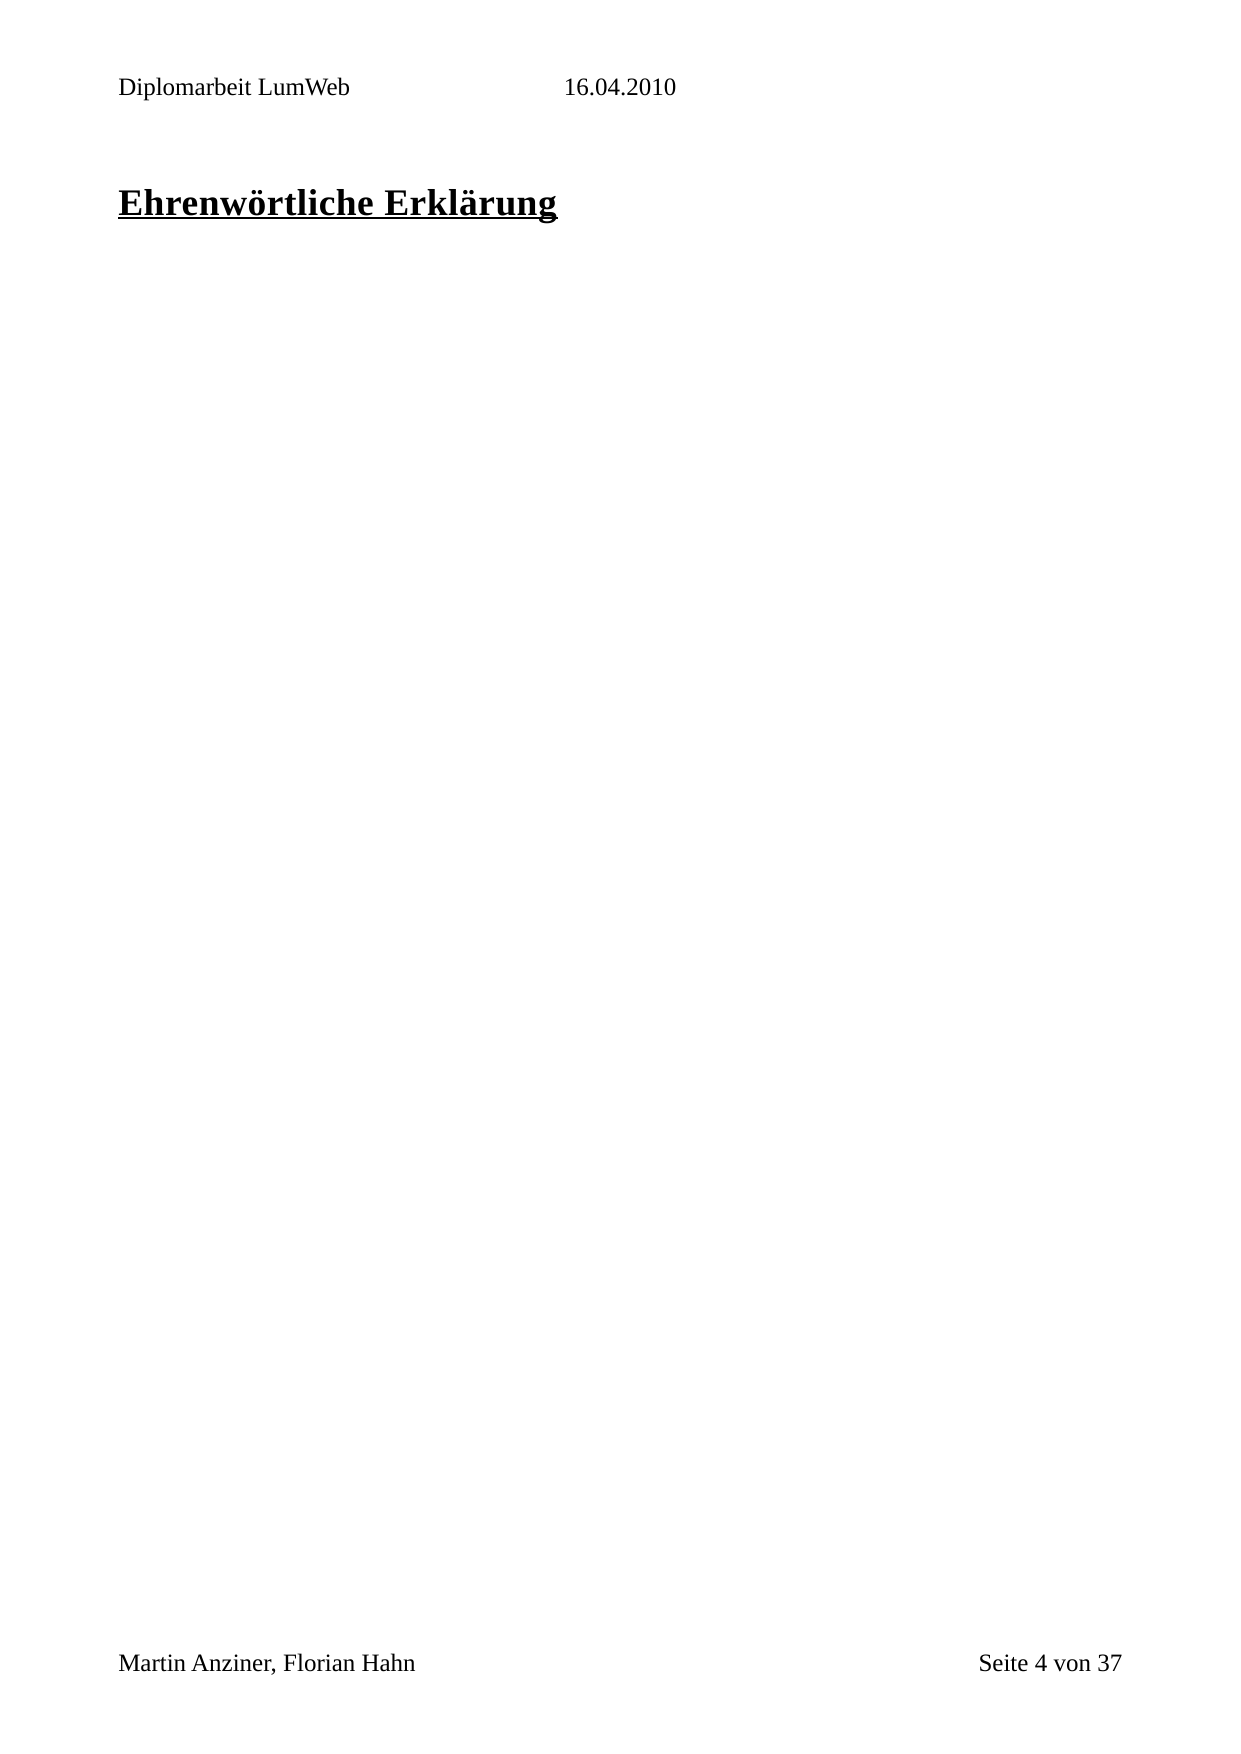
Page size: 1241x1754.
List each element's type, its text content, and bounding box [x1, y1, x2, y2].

subtitle Ehrenwörtliche Erklärung [118, 180, 1122, 223]
